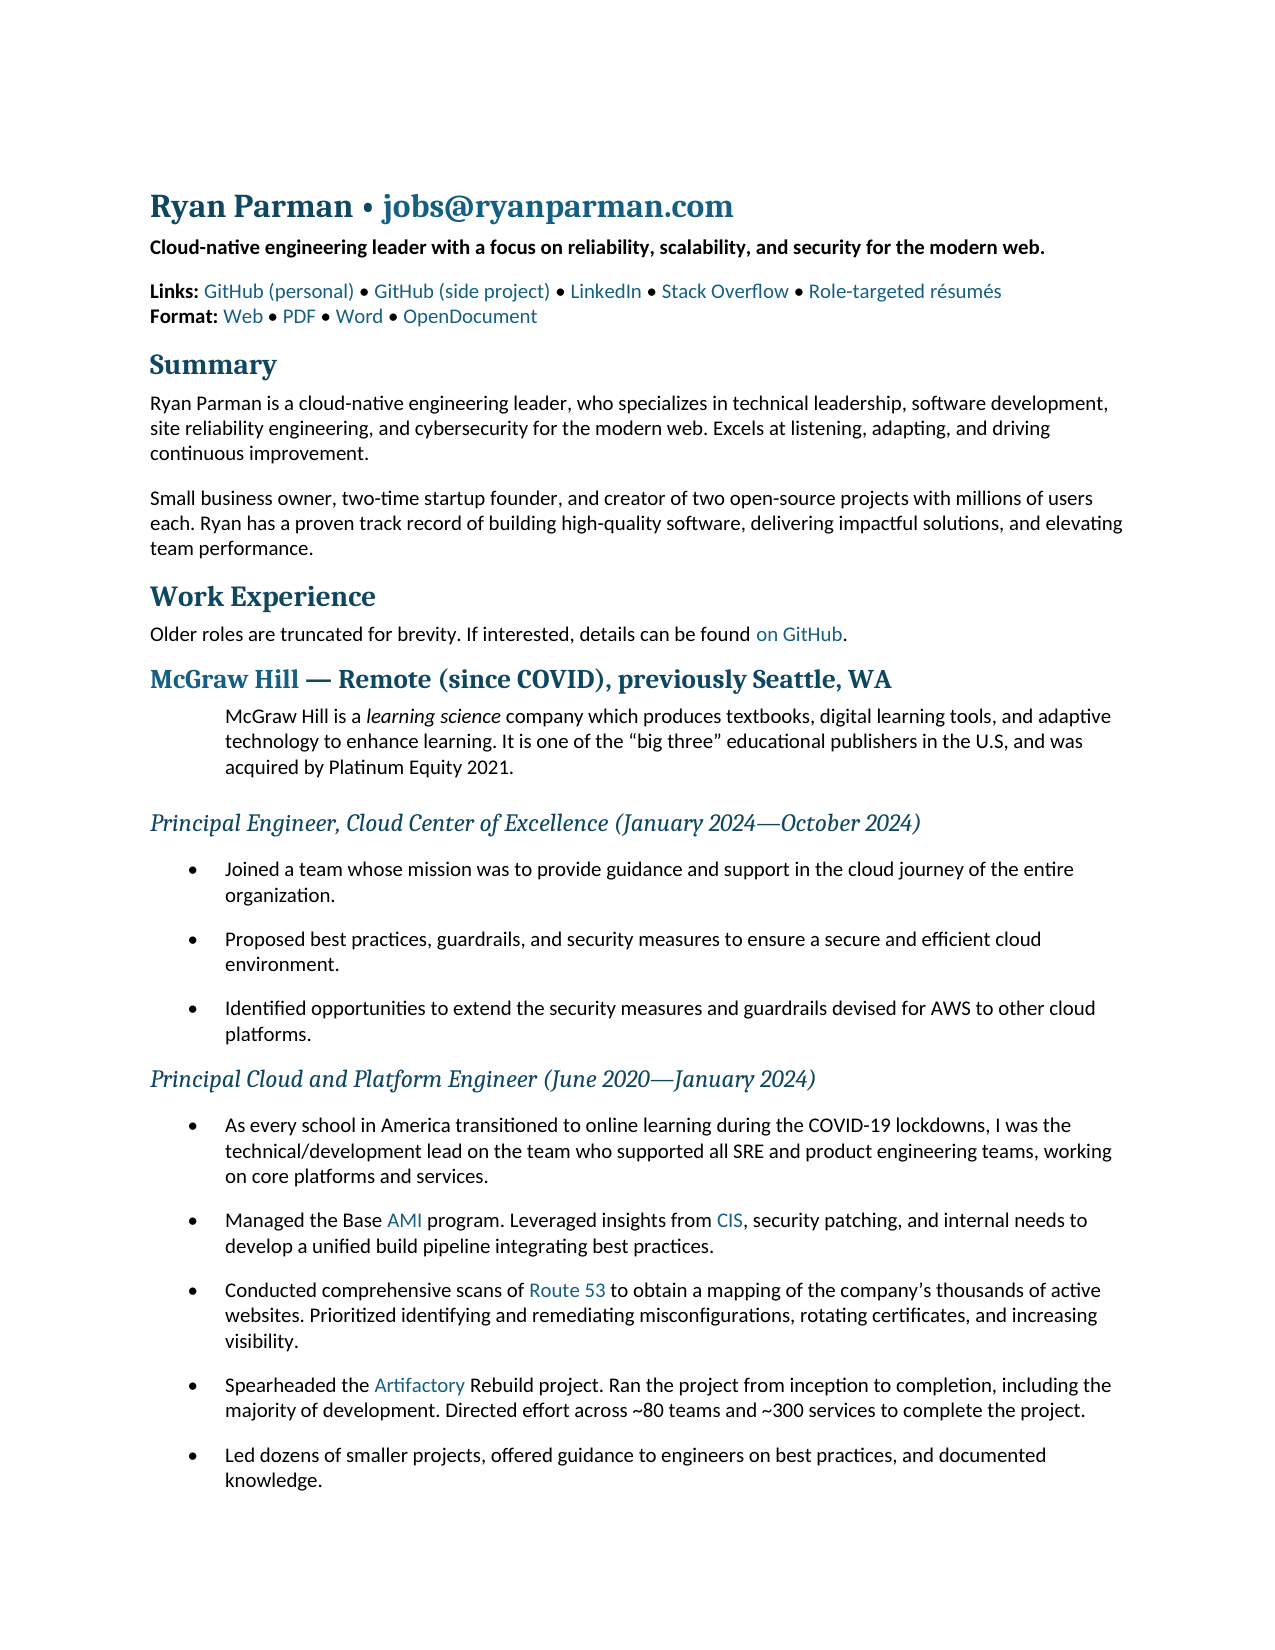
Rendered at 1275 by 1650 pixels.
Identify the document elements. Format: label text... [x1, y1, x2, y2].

text Links: GitHub (personal) • GitHub (side project) • LinkedIn • Stack Overflow • Role-targeted résumés Format: Web • PDF • Word • OpenDocument [150, 278, 1125, 329]
subtitle Ryan Parman • jobs@ryanparman.com [150, 187, 1125, 226]
list Joined a team whose mission was to provide guidance and support in the cloud journey of the entire organization. [187, 856, 1125, 907]
subtitle Principal Engineer, Cloud Center of Excellence (January 2024—October 2024) [150, 809, 1125, 838]
text Small business owner, two-time startup founder, and creator of two open-source projects with millions of users each. Ryan has a proven track record of building high-quality software, delivering impactful solutions, and elevating team performance. [150, 485, 1125, 561]
text Cloud-native engineering leader with a focus on reliability, scalability, and security for the modern web. [150, 234, 1125, 259]
list Proposed best practices, guardrails, and security measures to ensure a secure and efficient cloud environment. [187, 926, 1125, 977]
text Older roles are truncated for brevity. If interested, details can be found on GitHub. [150, 622, 1125, 647]
subtitle Work Experience [150, 580, 1125, 613]
list Conducted comprehensive scans of Route 53 to obtain a mapping of the company’s thousands of active websites. Prioritized identifying and remediating misconfigurations, rotating certificates, and increasing visibility. [187, 1277, 1125, 1353]
list Managed the Base AMI program. Leveraged insights from CIS, security patching, and internal needs to develop a unified build pipeline integrating best practices. [187, 1208, 1125, 1258]
subtitle Summary [150, 348, 1125, 381]
text Ryan Parman is a cloud-native engineering leader, who specializes in technical leadership, software development, site reliability engineering, and cybersecurity for the modern web. Excels at listening, adapting, and driving continuous improvement. [150, 390, 1125, 466]
list Spearheaded the Artifactory Rebuild project. Ran the project from inception to completion, including the majority of development. Directed effort across ~80 teams and ~300 services to complete the project. [187, 1372, 1125, 1423]
list As every school in America transitioned to online learning during the COVID-19 lockdowns, I was the technical/development lead on the team who supported all SRE and product engineering teams, working on core platforms and services. [187, 1113, 1125, 1189]
list Led dozens of smaller projects, offered guidance to engineers on best practices, and documented knowledge. [187, 1442, 1125, 1493]
subtitle Principal Cloud and Platform Engineer (June 2020—January 2024) [150, 1065, 1125, 1094]
subtitle McGraw Hill — Remote (since COVID), previously Seattle, WA [150, 664, 1125, 695]
list Identified opportunities to extend the security measures and guardrails devised for AWS to other cloud platforms. [187, 996, 1125, 1046]
text McGraw Hill is a learning science company which produces textbooks, digital learning tools, and adaptive technology to enhance learning. It is one of the “big three” educational publishers in the U.S, and was acquired by Platinum Equity 2021. [225, 703, 1125, 779]
